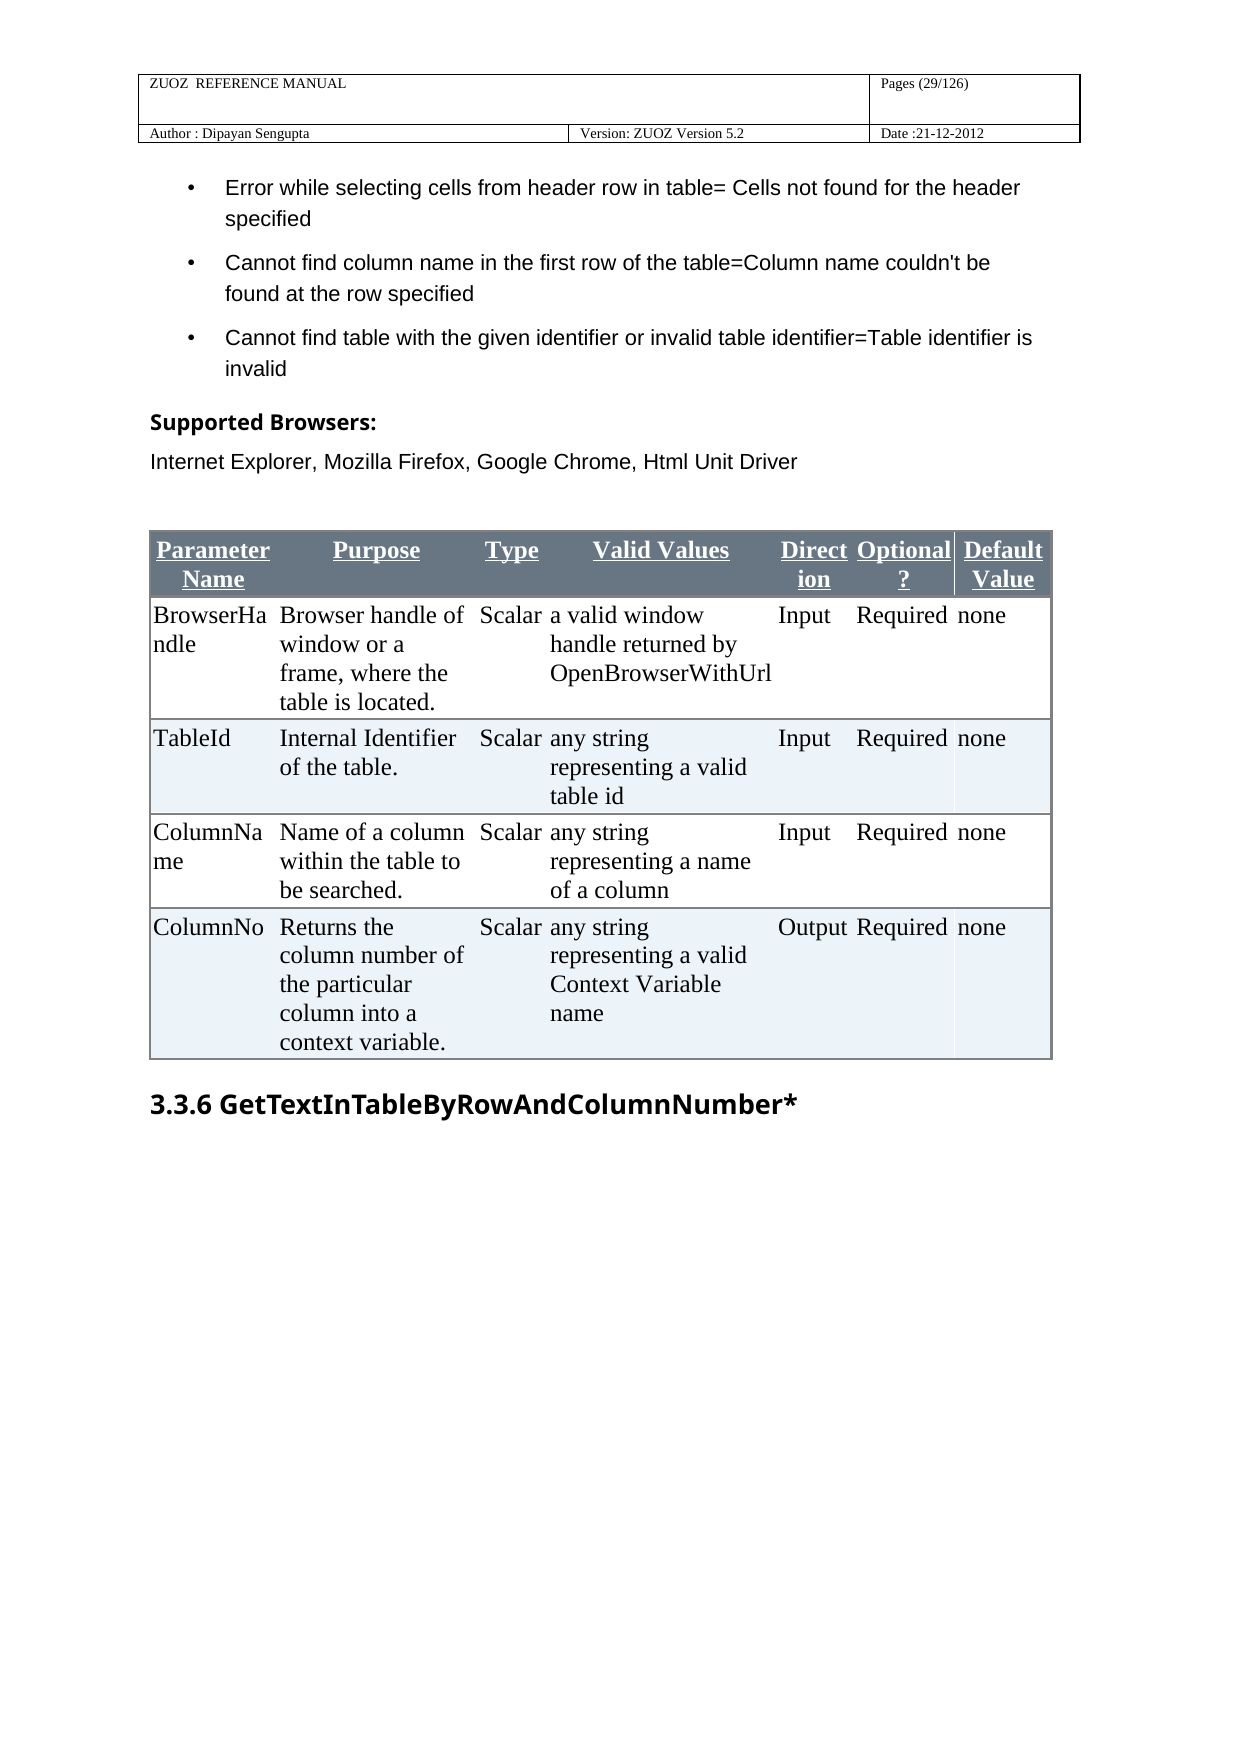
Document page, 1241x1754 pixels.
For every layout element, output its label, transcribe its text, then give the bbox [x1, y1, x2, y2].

table_cell none [955, 598, 1050, 718]
table_cell Input [775, 598, 853, 718]
list Cannot find column name in the first row of the table=Column name couldn't be found at the row specified [187, 244, 1050, 306]
list Cannot find table with the given identifier or invalid table identifier=Table identifier is invalid [187, 319, 1050, 381]
table_cell Returns the column number of the particular column into a context variable. [276, 909, 476, 1058]
table_cell any string representing a valid table id [547, 720, 775, 812]
table_cell Input [775, 720, 853, 812]
table_cell any string representing a name of a column [547, 815, 775, 907]
table_cell ColumnNo [151, 909, 276, 1058]
table_header Valid Values [547, 532, 775, 595]
table_cell none [955, 909, 1050, 1058]
table_cell Internal Identifier of the table. [276, 720, 476, 812]
table_cell BrowserHandle [151, 598, 276, 718]
text Internet Explorer, Mozilla Firefox, Google Chrome, Html Unit Driver [150, 442, 1050, 474]
table_header Default Value [955, 532, 1050, 595]
table_cell ColumnName [151, 815, 276, 907]
table_header Direction [775, 532, 853, 595]
table_cell TableId [151, 720, 276, 812]
table_cell Input [775, 815, 853, 907]
table_header Optional? [853, 532, 954, 595]
table_cell Required [853, 909, 954, 1058]
table_cell Scalar [476, 720, 547, 812]
table_cell none [955, 815, 1050, 907]
table_cell Required [853, 815, 954, 907]
table_header Type [476, 532, 547, 595]
table_cell Scalar [476, 598, 547, 718]
table_cell any string representing a valid Context Variable name [547, 909, 775, 1058]
table_header Purpose [276, 532, 476, 595]
table_cell Name of a column within the table to be searched. [276, 815, 476, 907]
list Error while selecting cells from header row in table= Cells not found for the header specified [187, 169, 1050, 231]
table_cell Required [853, 720, 954, 812]
table_cell Required [853, 598, 954, 718]
subtitle 3.3.6 GetTextInTableByRowAndColumnNumber* [150, 1085, 1050, 1122]
table_cell Scalar [476, 815, 547, 907]
subtitle Supported Browsers: [150, 406, 1050, 436]
table_cell Scalar [476, 909, 547, 1058]
table_cell none [955, 720, 1050, 812]
table_cell Browser handle of window or a frame, where the table is located. [276, 598, 476, 718]
table_header Parameter Name [151, 532, 276, 595]
table_cell a valid window handle returned by OpenBrowserWithUrl [547, 598, 775, 718]
table_cell Output [775, 909, 853, 1058]
